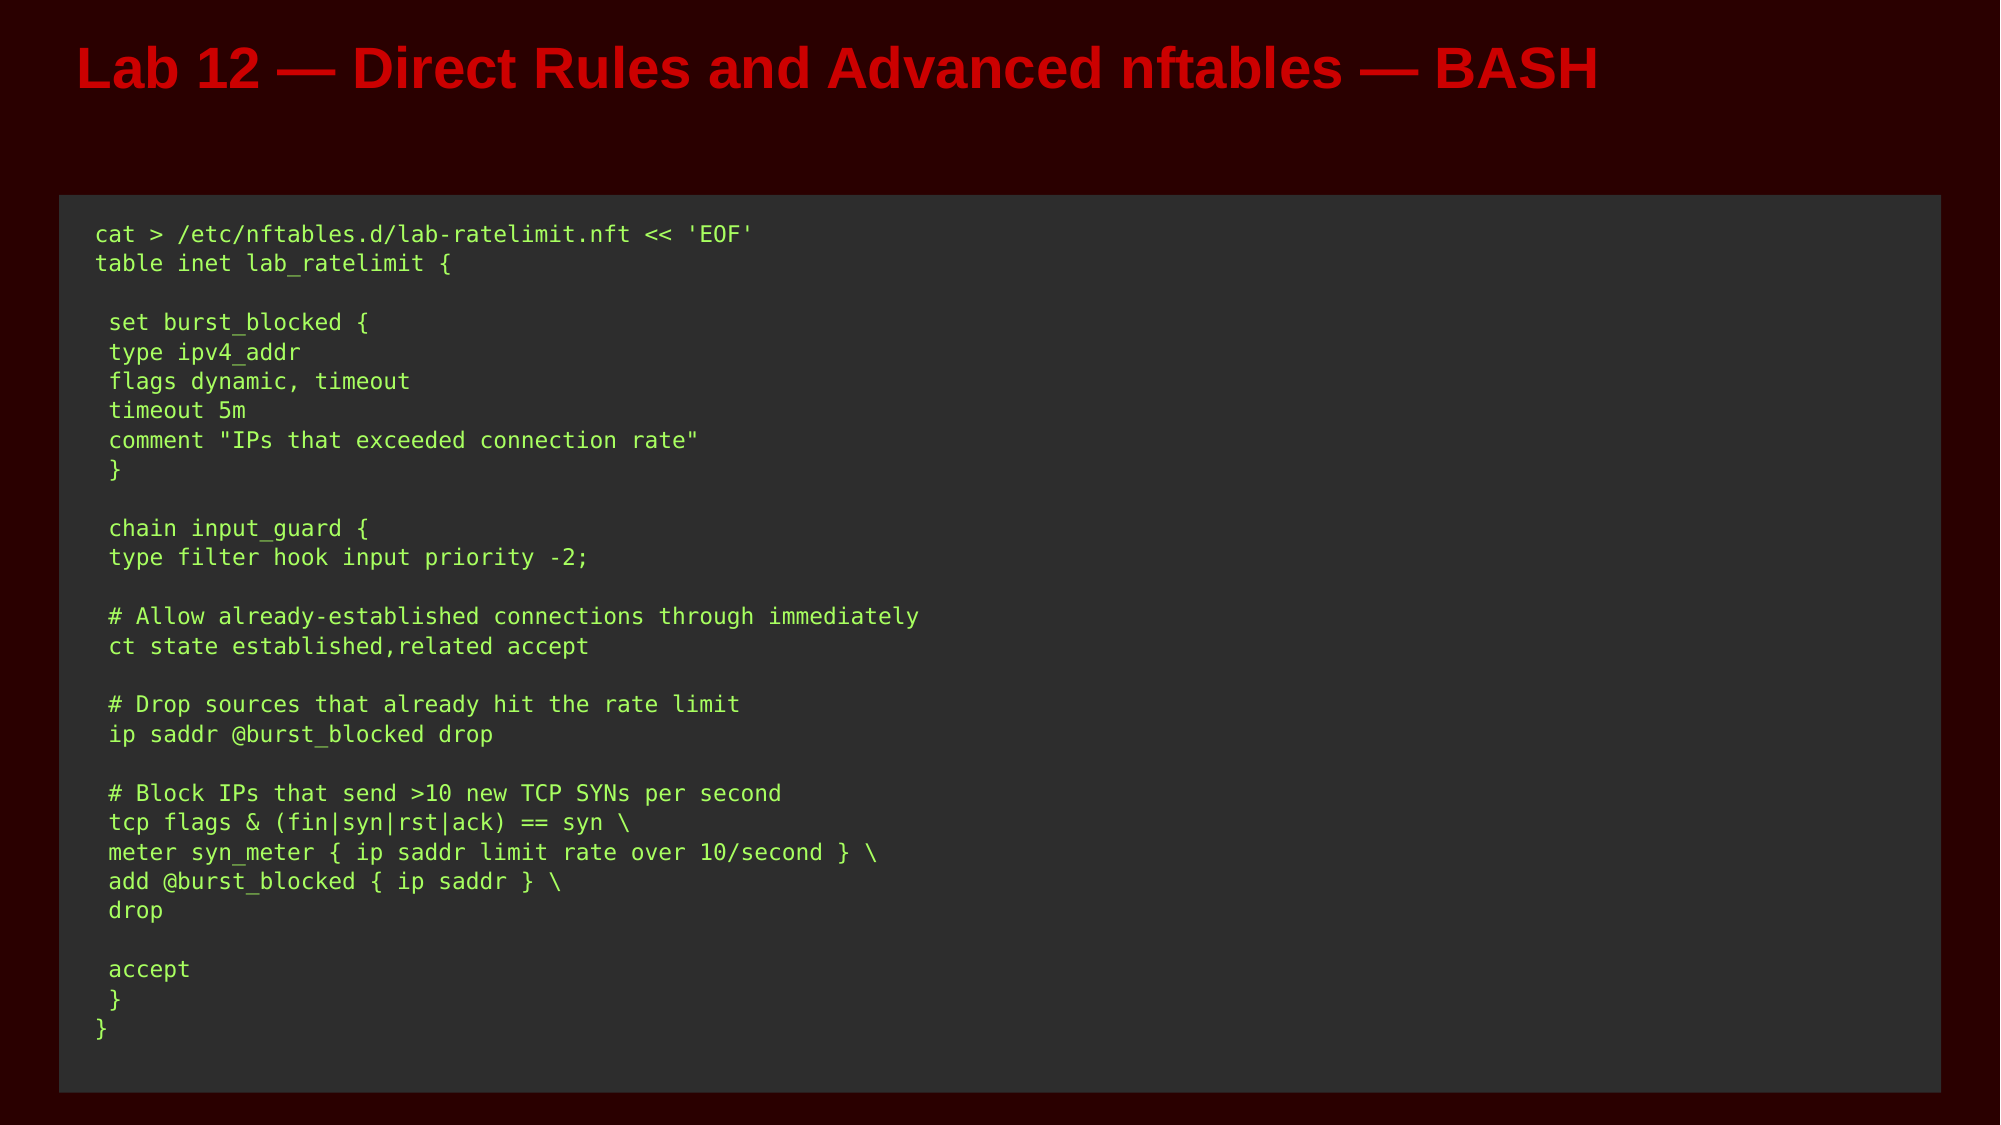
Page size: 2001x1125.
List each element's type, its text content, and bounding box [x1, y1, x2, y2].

text_box cat > /etc/nftables.d/lab-ratelimit.nft << 'EOF' table inet lab_ratelimit { set burst_blocked { type ipv4_addr flags dynamic, timeout timeout 5m comment "IPs that exceeded connection rate" } chain input_guard { type filter hook input priority -2; # Allow already-established connections through immediately ct state established,related accept # Drop sources that already hit the rate limit ip saddr @burst_blocked drop # Block IPs that send >10 new TCP SYNs per second tcp flags & (fin|syn|rst|ack) == syn \ meter syn_meter { ip saddr limit rate over 10/second } \ add @burst_blocked { ip saddr } \ drop accept } } [59, 194, 1942, 1093]
text_box Lab 12 — Direct Rules and Advanced nftables — BASH [59, 23, 1942, 178]
